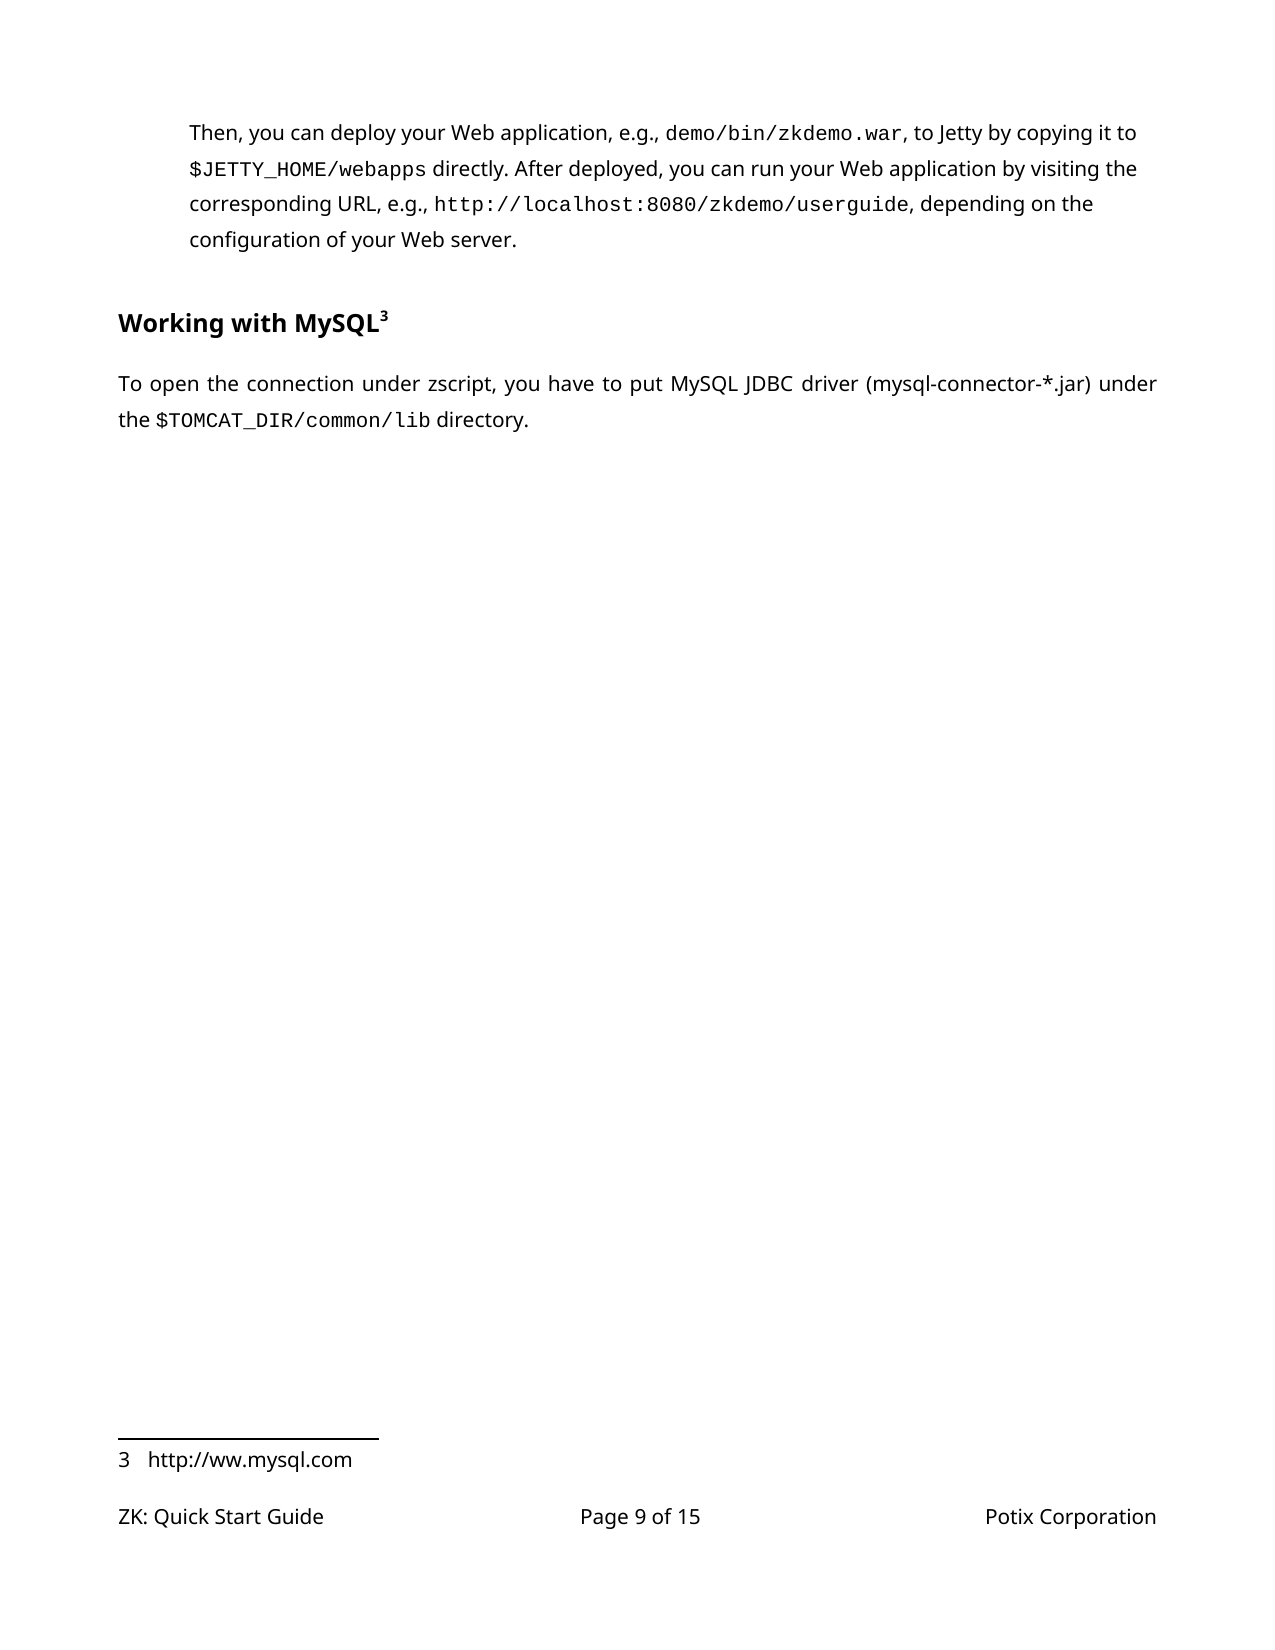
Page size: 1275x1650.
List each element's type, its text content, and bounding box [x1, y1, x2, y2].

text http://ww.mysql.com [118, 1445, 1157, 1473]
subtitle Working with MySQL [118, 306, 1157, 340]
text Then, you can deploy your Web application, e.g., demo/bin/zkdemo.war, to Jetty by copying it to $JETTY_HOME/webapps directly. After deployed, you can run your Web application by visiting the corresponding URL, e.g., http://localhost:8080/zkdemo/userguide, depending on the configuration of your Web server. [189, 118, 1157, 253]
text To open the connection under zscript, you have to put MySQL JDBC driver (mysql-connector-*.jar) under the $TOMCAT_DIR/common/lib directory. [118, 369, 1157, 433]
